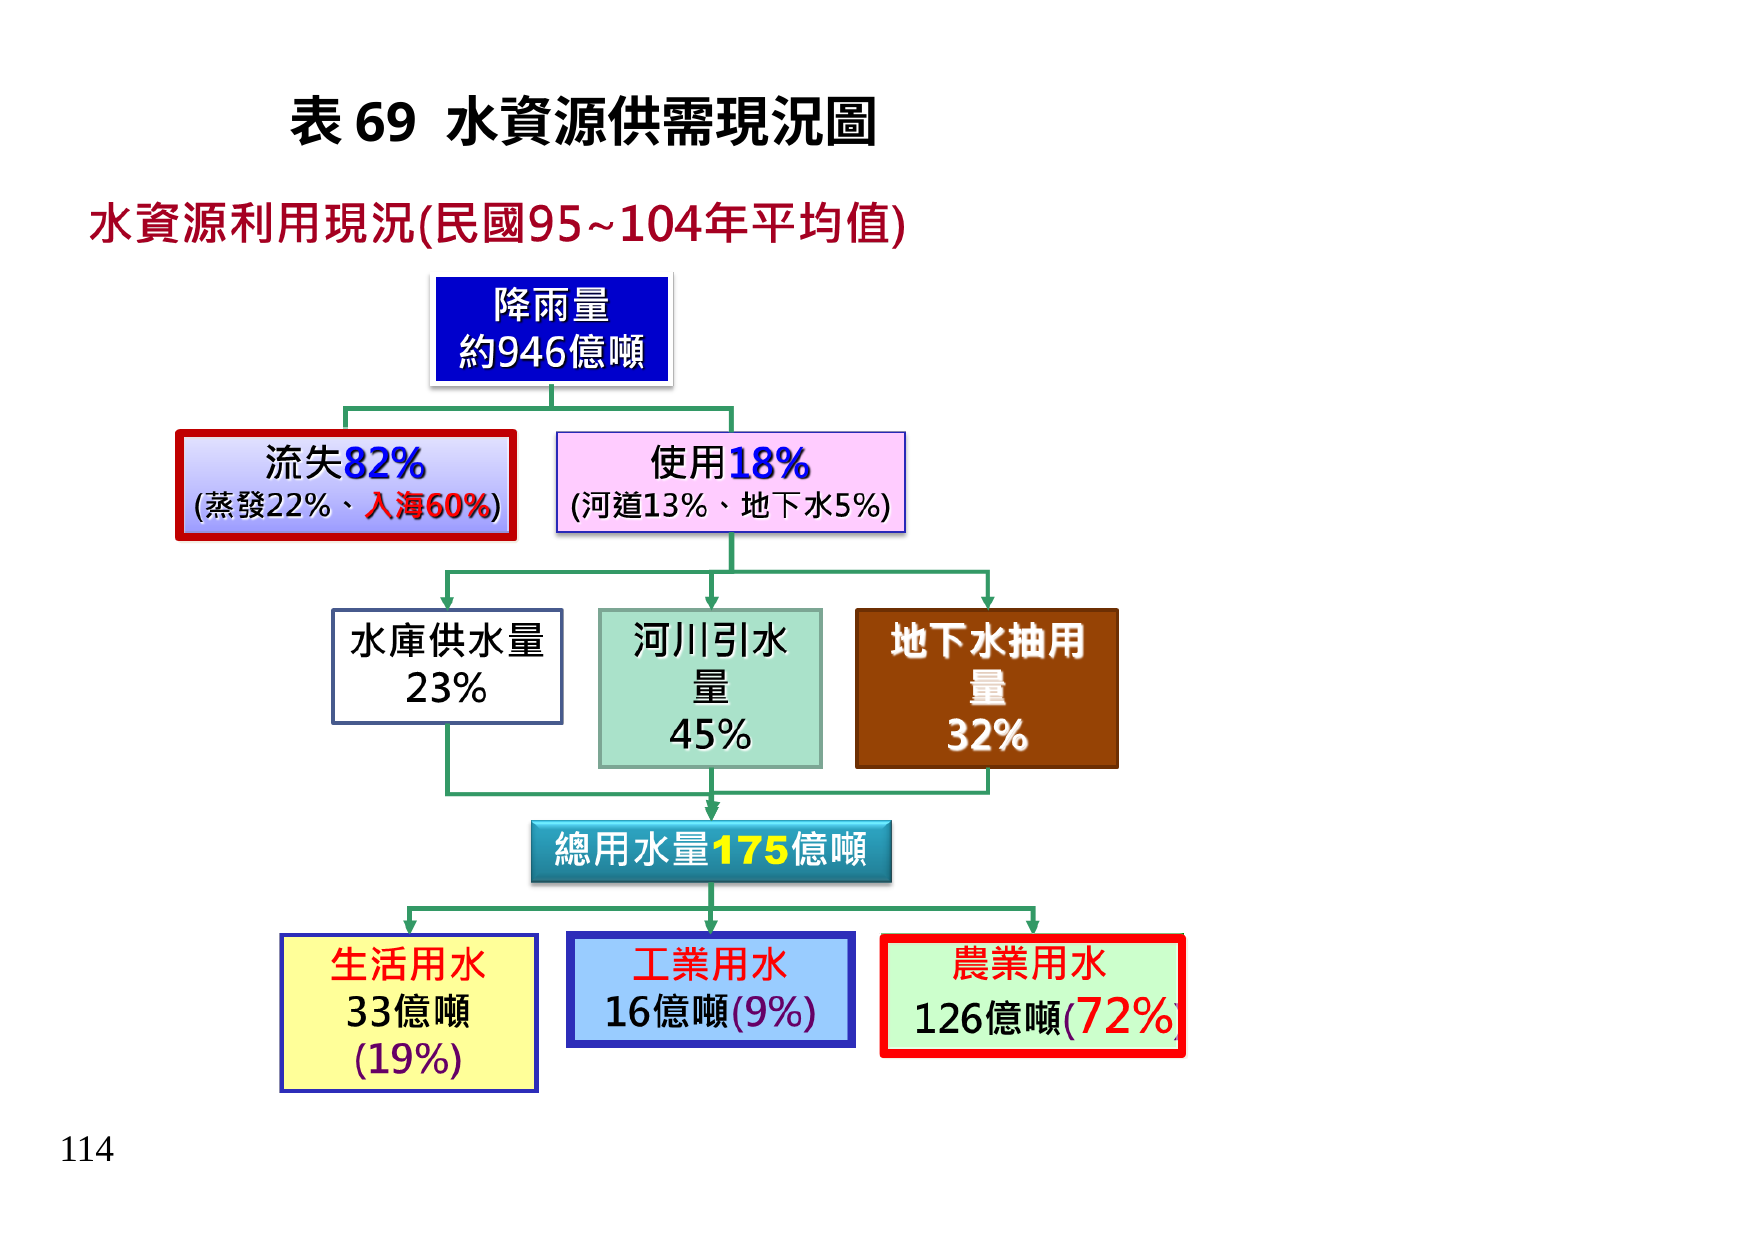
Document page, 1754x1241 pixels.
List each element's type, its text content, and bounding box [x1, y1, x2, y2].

subtitle 表69 水資源供需現況圖 [29, 62, 1636, 180]
picture [58, 180, 1211, 1106]
